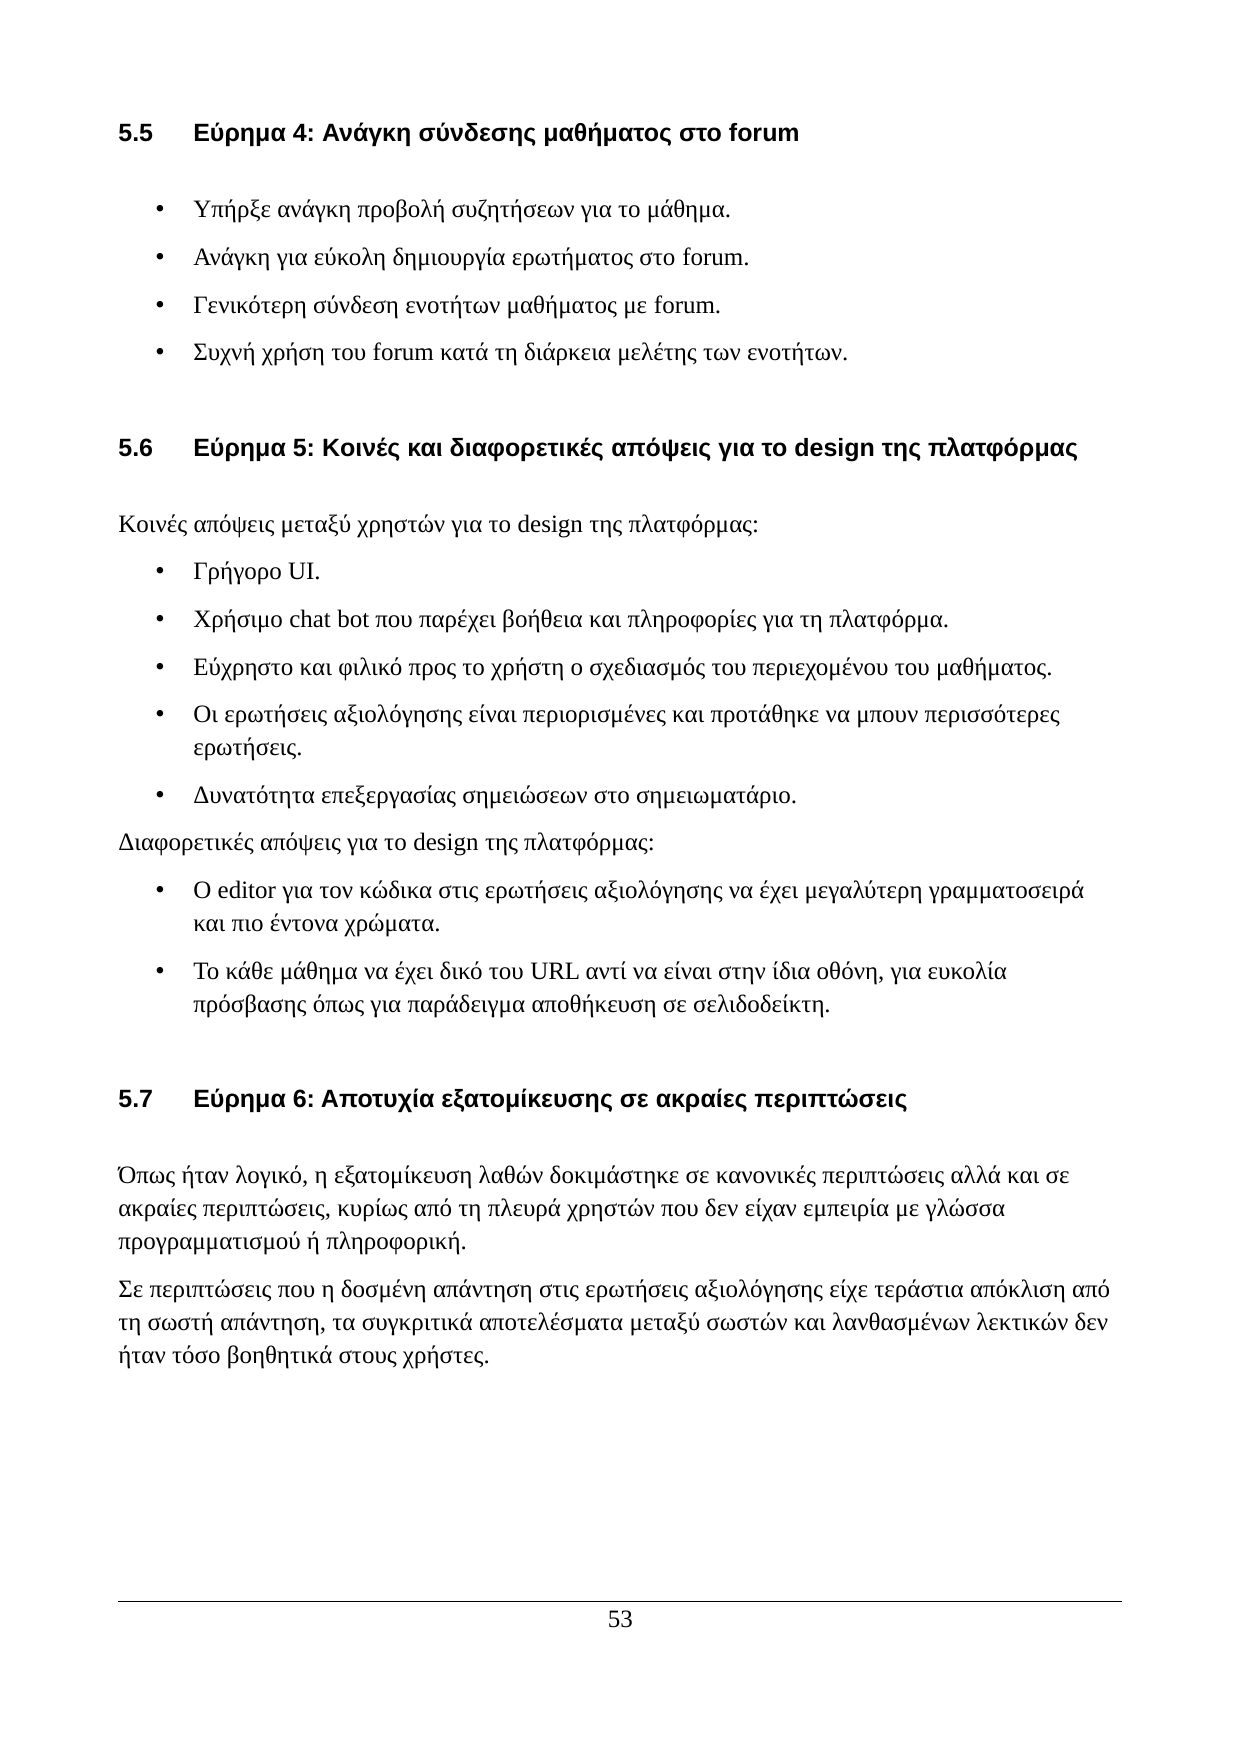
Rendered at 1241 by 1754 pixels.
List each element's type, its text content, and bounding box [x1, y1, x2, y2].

list Συχνή χρήση του forum κατά τη διάρκεια μελέτης των ενοτήτων. [156, 337, 1122, 366]
subtitle Εύρημα 6: Αποτυχία εξατομίκευσης σε ακραίες περιπτώσεις [118, 1084, 1122, 1113]
text Σε περιπτώσεις που η δοσμένη απάντηση στις ερωτήσεις αξιολόγησης είχε τεράστια απόκλιση από τη σωστή απάντηση, τα συγκριτικά αποτελέσματα μεταξύ σωστών και λανθασμένων λεκτικών δεν ήταν τόσο βοηθητικά στους χρήστες. [118, 1274, 1122, 1369]
list Το κάθε μάθημα να έχει δικό του URL αντί να είναι στην ίδια οθόνη, για ευκολία πρόσβασης όπως για παράδειγμα αποθήκευση σε σελιδοδείκτη. [156, 956, 1122, 1017]
text Διαφορετικές απόψεις για το design της πλατφόρμας: [118, 827, 1122, 856]
list Εύχρηστο και φιλικό προς το χρήστη ο σχεδιασμός του περιεχομένου του μαθήματος. [156, 652, 1122, 680]
list Γενικότερη σύνδεση ενοτήτων μαθήματος με forum. [156, 290, 1122, 318]
subtitle Εύρημα 4: Ανάγκη σύνδεσης μαθήματος στο forum [118, 118, 1122, 147]
list Ο editor για τον κώδικα στις ερωτήσεις αξιολόγησης να έχει μεγαλύτερη γραμματοσειρά και πιο έντονα χρώματα. [156, 875, 1122, 937]
list Γρήγορο UI. [156, 556, 1122, 585]
list Ανάγκη για εύκολη δημιουργία ερωτήματος στο forum. [156, 242, 1122, 271]
list Υπήρξε ανάγκη προβολή συζητήσεων για το μάθημα. [156, 194, 1122, 223]
list Δυνατότητα επεξεργασίας σημειώσεων στο σημειωματάριο. [156, 780, 1122, 809]
text Κοινές απόψεις μεταξύ χρηστών για το design της πλατφόρμας: [118, 509, 1122, 538]
subtitle Εύρημα 5: Κοινές και διαφορετικές απόψεις για το design της πλατφόρμας [118, 432, 1122, 461]
list Χρήσιμο chat bot που παρέχει βοήθεια και πληροφορίες για τη πλατφόρμα. [156, 604, 1122, 633]
text Όπως ήταν λογικό, η εξατομίκευση λαθών δοκιμάστηκε σε κανονικές περιπτώσεις αλλά και σε ακραίες περιπτώσεις, κυρίως από τη πλευρά χρηστών που δεν είχαν εμπειρία με γλώσσα προγραμματισμού ή πληροφορική. [118, 1160, 1122, 1255]
list Οι ερωτήσεις αξιολόγησης είναι περιορισμένες και προτάθηκε να μπουν περισσότερες ερωτήσεις. [156, 699, 1122, 761]
